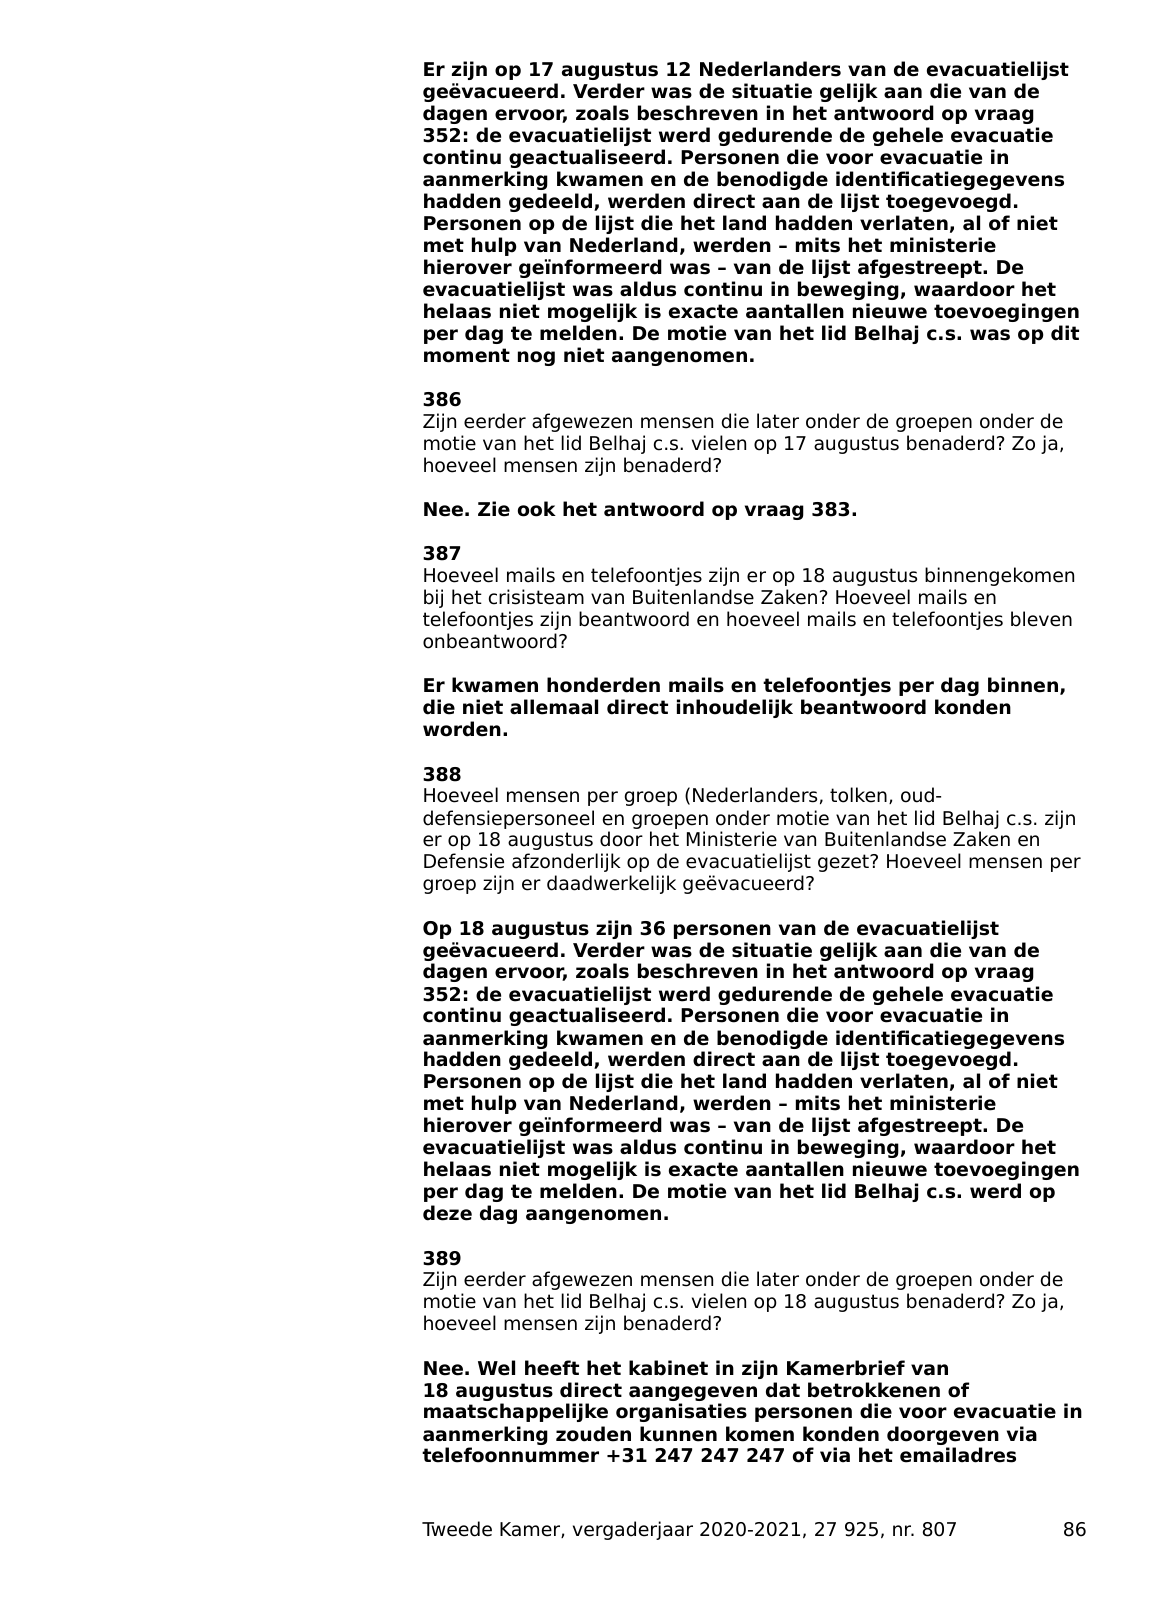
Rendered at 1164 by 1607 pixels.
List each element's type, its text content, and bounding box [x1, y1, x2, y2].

text Nee. Zie ook het antwoord op vraag 383. [422, 499, 1087, 521]
text 388 [422, 763, 1087, 785]
text Hoeveel mails en telefoontjes zijn er op 18 augustus binnengekomen bij het crisisteam van Buitenlandse Zaken? Hoeveel mails en telefoontjes zijn beantwoord en hoeveel mails en telefoontjes bleven onbeantwoord? [422, 565, 1087, 653]
text Op 18 augustus zijn 36 personen van de evacuatielijst geëvacueerd. Verder was de situatie gelijk aan die van de dagen ervoor, zoals beschreven in het antwoord op vraag 352: de evacuatielijst werd gedurende de gehele evacuatie continu geactualiseerd. Personen die voor evacuatie in aanmerking kwamen en de benodigde identificatiegegevens hadden gedeeld, werden direct aan de lijst toegevoegd. Personen op de lijst die het land hadden verlaten, al of niet met hulp van Nederland, werden – mits het ministerie hierover geïnformeerd was – van de lijst afgestreept. De evacuatielijst was aldus continu in beweging, waardoor het helaas niet mogelijk is exacte aantallen nieuwe toevoegingen per dag te melden. De motie van het lid Belhaj c.s. werd op deze dag aangenomen. [422, 917, 1087, 1225]
text Er kwamen honderden mails en telefoontjes per dag binnen, die niet allemaal direct inhoudelijk beantwoord konden worden. [422, 675, 1087, 741]
text Zijn eerder afgewezen mensen die later onder de groepen onder de motie van het lid Belhaj c.s. vielen op 17 augustus benaderd? Zo ja, hoeveel mensen zijn benaderd? [422, 411, 1087, 477]
text 389 [422, 1247, 1087, 1269]
text Hoeveel mensen per groep (Nederlanders, tolken, oud-defensiepersoneel en groepen onder motie van het lid Belhaj c.s. zijn er op 18 augustus door het Ministerie van Buitenlandse Zaken en Defensie afzonderlijk op de evacuatielijst gezet? Hoeveel mensen per groep zijn er daadwerkelijk geëvacueerd? [422, 785, 1087, 895]
text 387 [422, 543, 1087, 565]
text Nee. Wel heeft het kabinet in zijn Kamerbrief van 18 augustus direct aangegeven dat betrokkenen of maatschappelijke organisaties personen die voor evacuatie in aanmerking zouden kunnen komen konden doorgeven via telefoonnummer +31 247 247 247 of via het emailadres [422, 1357, 1087, 1467]
text 386 [422, 389, 1087, 411]
text Zijn eerder afgewezen mensen die later onder de groepen onder de motie van het lid Belhaj c.s. vielen op 18 augustus benaderd? Zo ja, hoeveel mensen zijn benaderd? [422, 1269, 1087, 1335]
text Er zijn op 17 augustus 12 Nederlanders van de evacuatielijst geëvacueerd. Verder was de situatie gelijk aan die van de dagen ervoor, zoals beschreven in het antwoord op vraag 352: de evacuatielijst werd gedurende de gehele evacuatie continu geactualiseerd. Personen die voor evacuatie in aanmerking kwamen en de benodigde identificatiegegevens hadden gedeeld, werden direct aan de lijst toegevoegd. Personen op de lijst die het land hadden verlaten, al of niet met hulp van Nederland, werden – mits het ministerie hierover geïnformeerd was – van de lijst afgestreept. De evacuatielijst was aldus continu in beweging, waardoor het helaas niet mogelijk is exacte aantallen nieuwe toevoegingen per dag te melden. De motie van het lid Belhaj c.s. was op dit moment nog niet aangenomen. [422, 59, 1087, 367]
